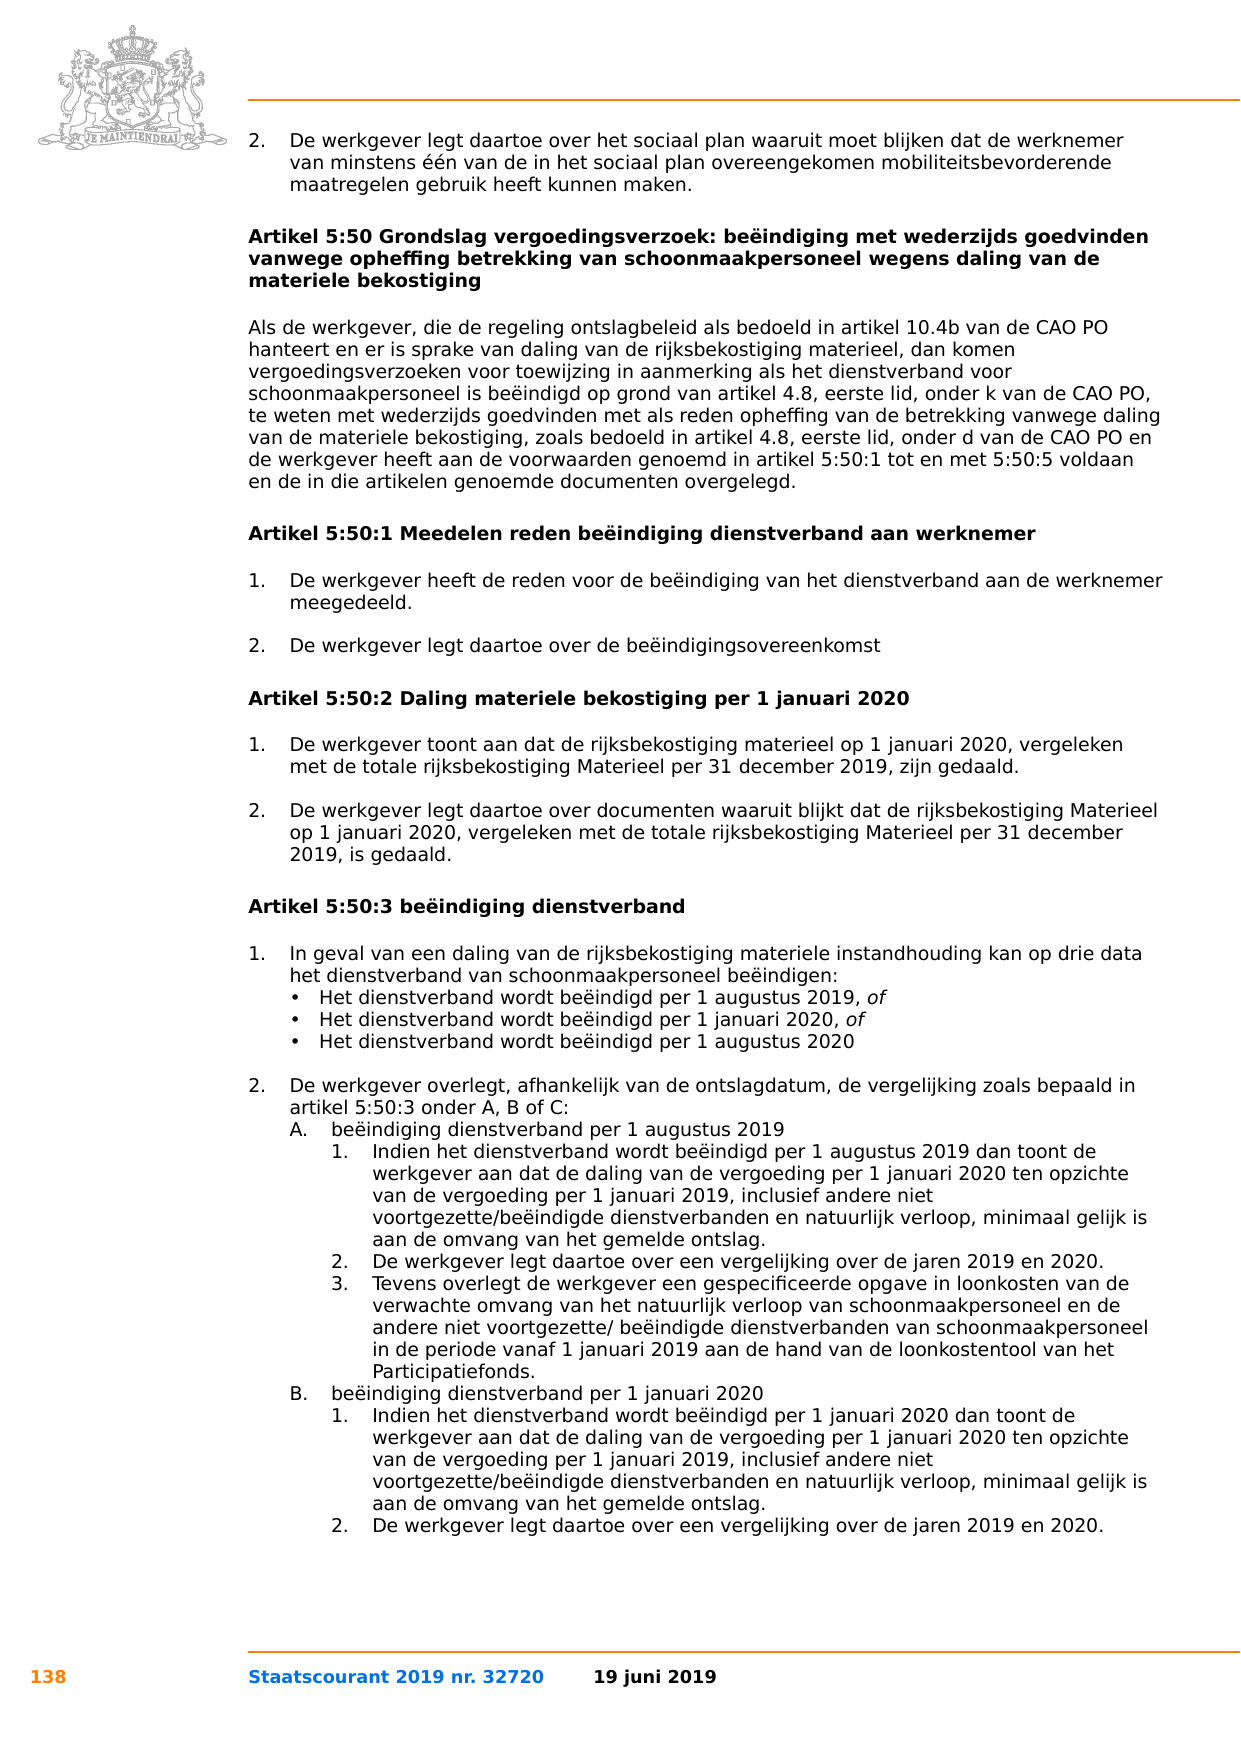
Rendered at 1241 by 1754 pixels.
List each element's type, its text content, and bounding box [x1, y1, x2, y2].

text • Het dienstverband wordt beëindigd per 1 augustus 2020 [289, 1031, 1163, 1053]
text • Het dienstverband wordt beëindigd per 1 januari 2020, of [289, 1009, 1163, 1031]
text 1. De werkgever toont aan dat de rijksbekostiging materieel op 1 januari 2020, vergeleken met de totale rijksbekostiging Materieel per 31 december 2019, zijn gedaald. [248, 734, 1163, 778]
text 2. De werkgever legt daartoe over het sociaal plan waaruit moet blijken dat de werknemer van minstens één van de in het sociaal plan overeengekomen mobiliteitsbevorderende maatregelen gebruik heeft kunnen maken. [248, 130, 1163, 196]
text 1. Indien het dienstverband wordt beëindigd per 1 augustus 2019 dan toont de werkgever aan dat de daling van de vergoeding per 1 januari 2020 ten opzichte van de vergoeding per 1 januari 2019, inclusief andere niet voortgezette/beëindigde dienstverbanden en natuurlijk verloop, minimaal gelijk is aan de omvang van het gemelde ontslag. [331, 1141, 1163, 1251]
text 1. In geval van een daling van de rijksbekostiging materiele instandhouding kan op drie data het dienstverband van schoonmaakpersoneel beëindigen: [248, 943, 1163, 987]
picture [38, 25, 227, 150]
text 1. Indien het dienstverband wordt beëindigd per 1 januari 2020 dan toont de werkgever aan dat de daling van de vergoeding per 1 januari 2020 ten opzichte van de vergoeding per 1 januari 2019, inclusief andere niet voortgezette/beëindigde dienstverbanden en natuurlijk verloop, minimaal gelijk is aan de omvang van het gemelde ontslag. [331, 1404, 1163, 1514]
text 2. De werkgever overlegt, afhankelijk van de ontslagdatum, de vergelijking zoals bepaald in artikel 5:50:3 onder A, B of C: [248, 1075, 1163, 1119]
text 2. De werkgever legt daartoe over een vergelijking over de jaren 2019 en 2020. [331, 1514, 1163, 1536]
subtitle Artikel 5:50:2 Daling materiele bekostiging per 1 januari 2020 [248, 687, 1163, 709]
text Als de werkgever, die de regeling ontslagbeleid als bedoeld in artikel 10.4b van de CAO PO hanteert en er is sprake van daling van de rijksbekostiging materieel, dan komen vergoedingsverzoeken voor toewijzing in aanmerking als het dienstverband voor schoonmaakpersoneel is beëindigd op grond van artikel 4.8, eerste lid, onder k van de CAO PO, te weten met wederzijds goedvinden met als reden opheffing van de betrekking vanwege daling van de materiele bekostiging, zoals bedoeld in artikel 4.8, eerste lid, onder d van de CAO PO en de werkgever heeft aan de voorwaarden genoemd in artikel 5:50:1 tot en met 5:50:5 voldaan en de in die artikelen genoemde documenten overgelegd. [248, 317, 1163, 493]
text 1. De werkgever heeft de reden voor de beëindiging van het dienstverband aan de werknemer meegedeeld. [248, 569, 1163, 613]
text 2. De werkgever legt daartoe over de beëindigingsovereenkomst [248, 635, 1163, 657]
text A. beëindiging dienstverband per 1 augustus 2019 [289, 1119, 1163, 1141]
text 3. Tevens overlegt de werkgever een gespecificeerde opgave in loonkosten van de verwachte omvang van het natuurlijk verloop van schoonmaakpersoneel en de andere niet voortgezette/ beëindigde dienstverbanden van schoonmaakpersoneel in de periode vanaf 1 januari 2019 aan de hand van de loonkostentool van het Participatiefonds. [331, 1273, 1163, 1383]
text • Het dienstverband wordt beëindigd per 1 augustus 2019, of [289, 987, 1163, 1009]
subtitle Artikel 5:50:3 beëindiging dienstverband [248, 896, 1163, 918]
text 2. De werkgever legt daartoe over documenten waaruit blijkt dat de rijksbekostiging Materieel op 1 januari 2020, vergeleken met de totale rijksbekostiging Materieel per 31 december 2019, is gedaald. [248, 800, 1163, 866]
text 2. De werkgever legt daartoe over een vergelijking over de jaren 2019 en 2020. [331, 1251, 1163, 1273]
subtitle Artikel 5:50 Grondslag vergoedingsverzoek: beëindiging met wederzijds goedvinden vanwege opheffing betrekking van schoonmaakpersoneel wegens daling van de materiele bekostiging [248, 226, 1163, 292]
subtitle Artikel 5:50:1 Meedelen reden beëindiging dienstverband aan werknemer [248, 523, 1163, 544]
text B. beëindiging dienstverband per 1 januari 2020 [289, 1383, 1163, 1404]
